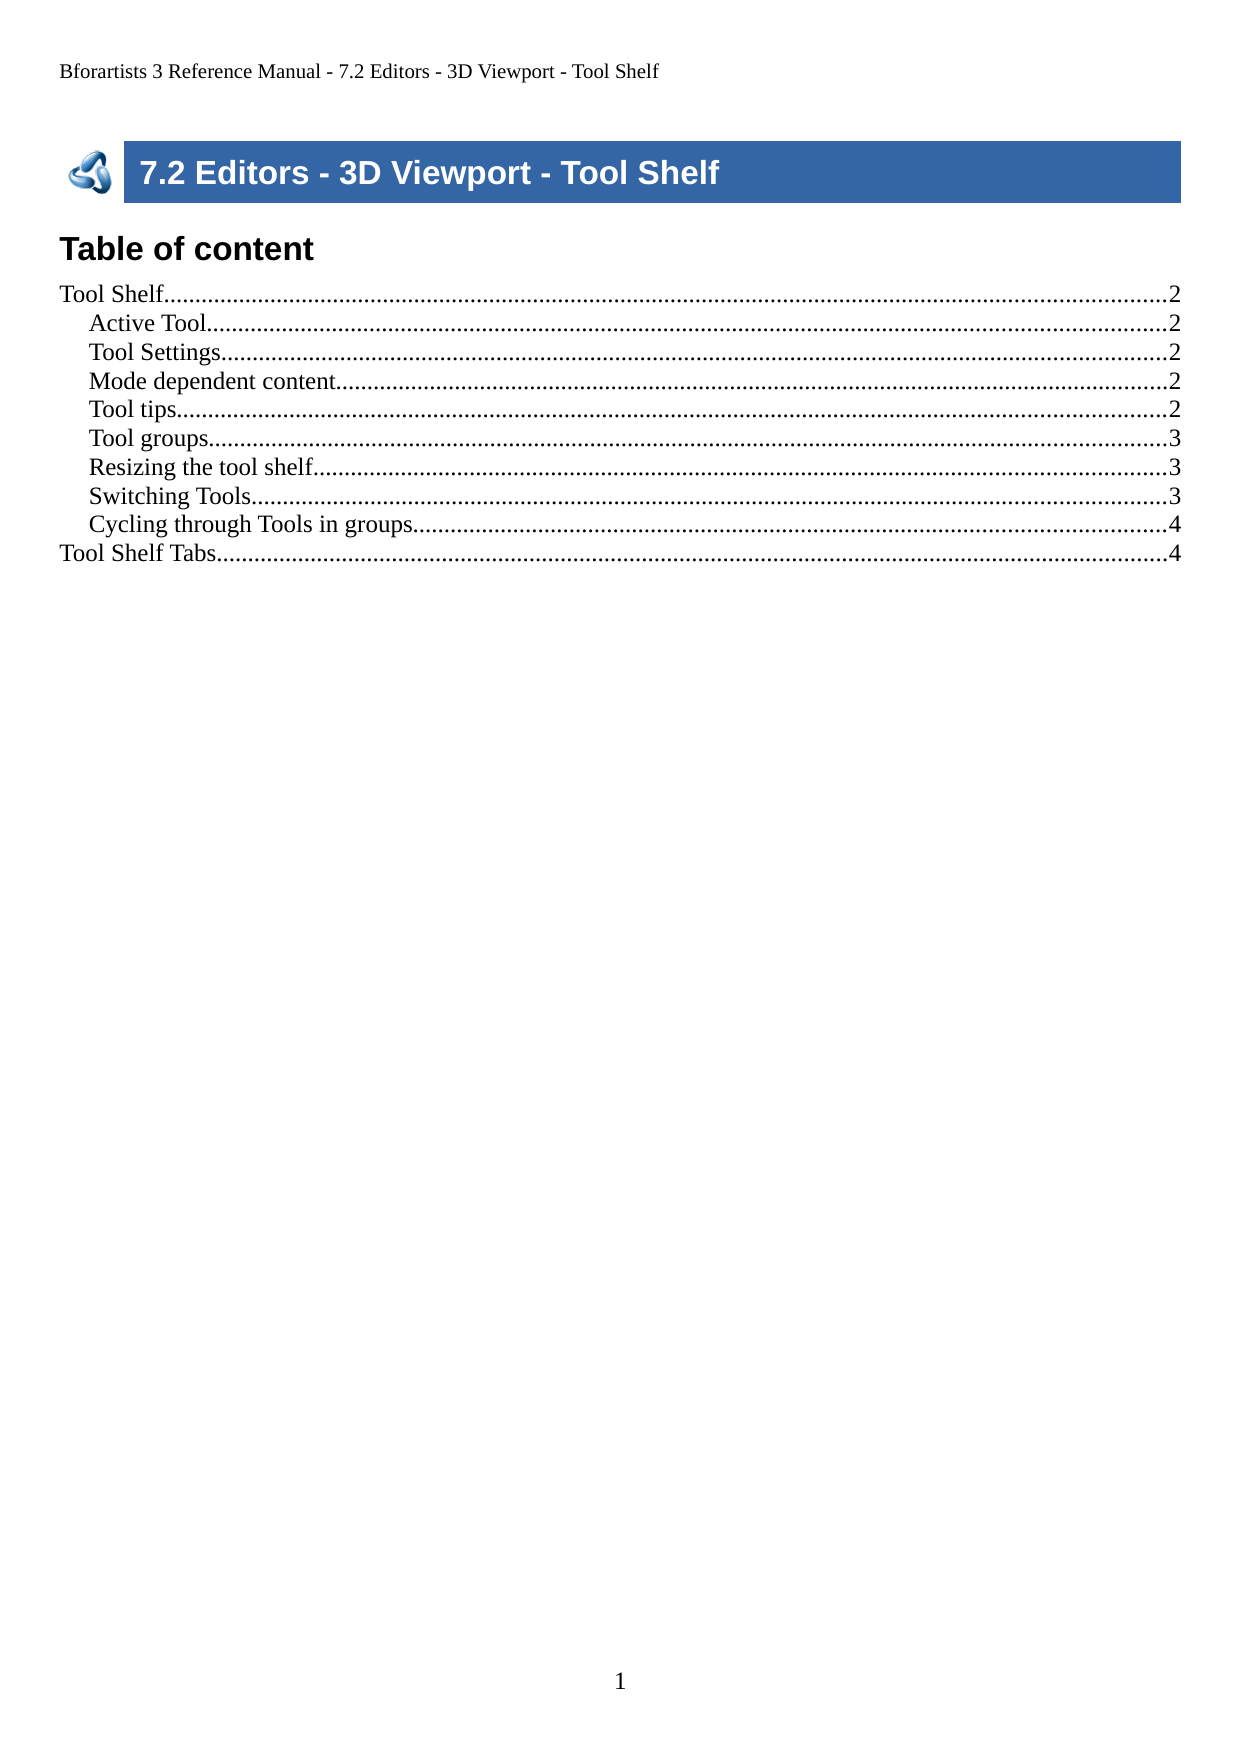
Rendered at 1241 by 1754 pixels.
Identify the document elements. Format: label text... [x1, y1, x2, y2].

text Active Tool 2 [88, 308, 1181, 337]
text Mode dependent content 2 [88, 366, 1181, 394]
table_header [59, 141, 124, 203]
text Tool Settings 2 [88, 337, 1181, 366]
text Tool groups 3 [88, 423, 1181, 452]
text Tool Shelf Tabs 4 [59, 538, 1181, 567]
table_header 7.2 Editors - 3D Viewport - Tool Shelf [124, 141, 1181, 203]
picture [65, 147, 114, 197]
text Tool Shelf 2 [59, 279, 1181, 308]
text Switching Tools 3 [88, 481, 1181, 509]
text Resizing the tool shelf 3 [88, 452, 1181, 481]
text Tool tips 2 [88, 394, 1181, 423]
subtitle Table of content [59, 228, 1181, 267]
text Cycling through Tools in groups 4 [88, 509, 1181, 538]
